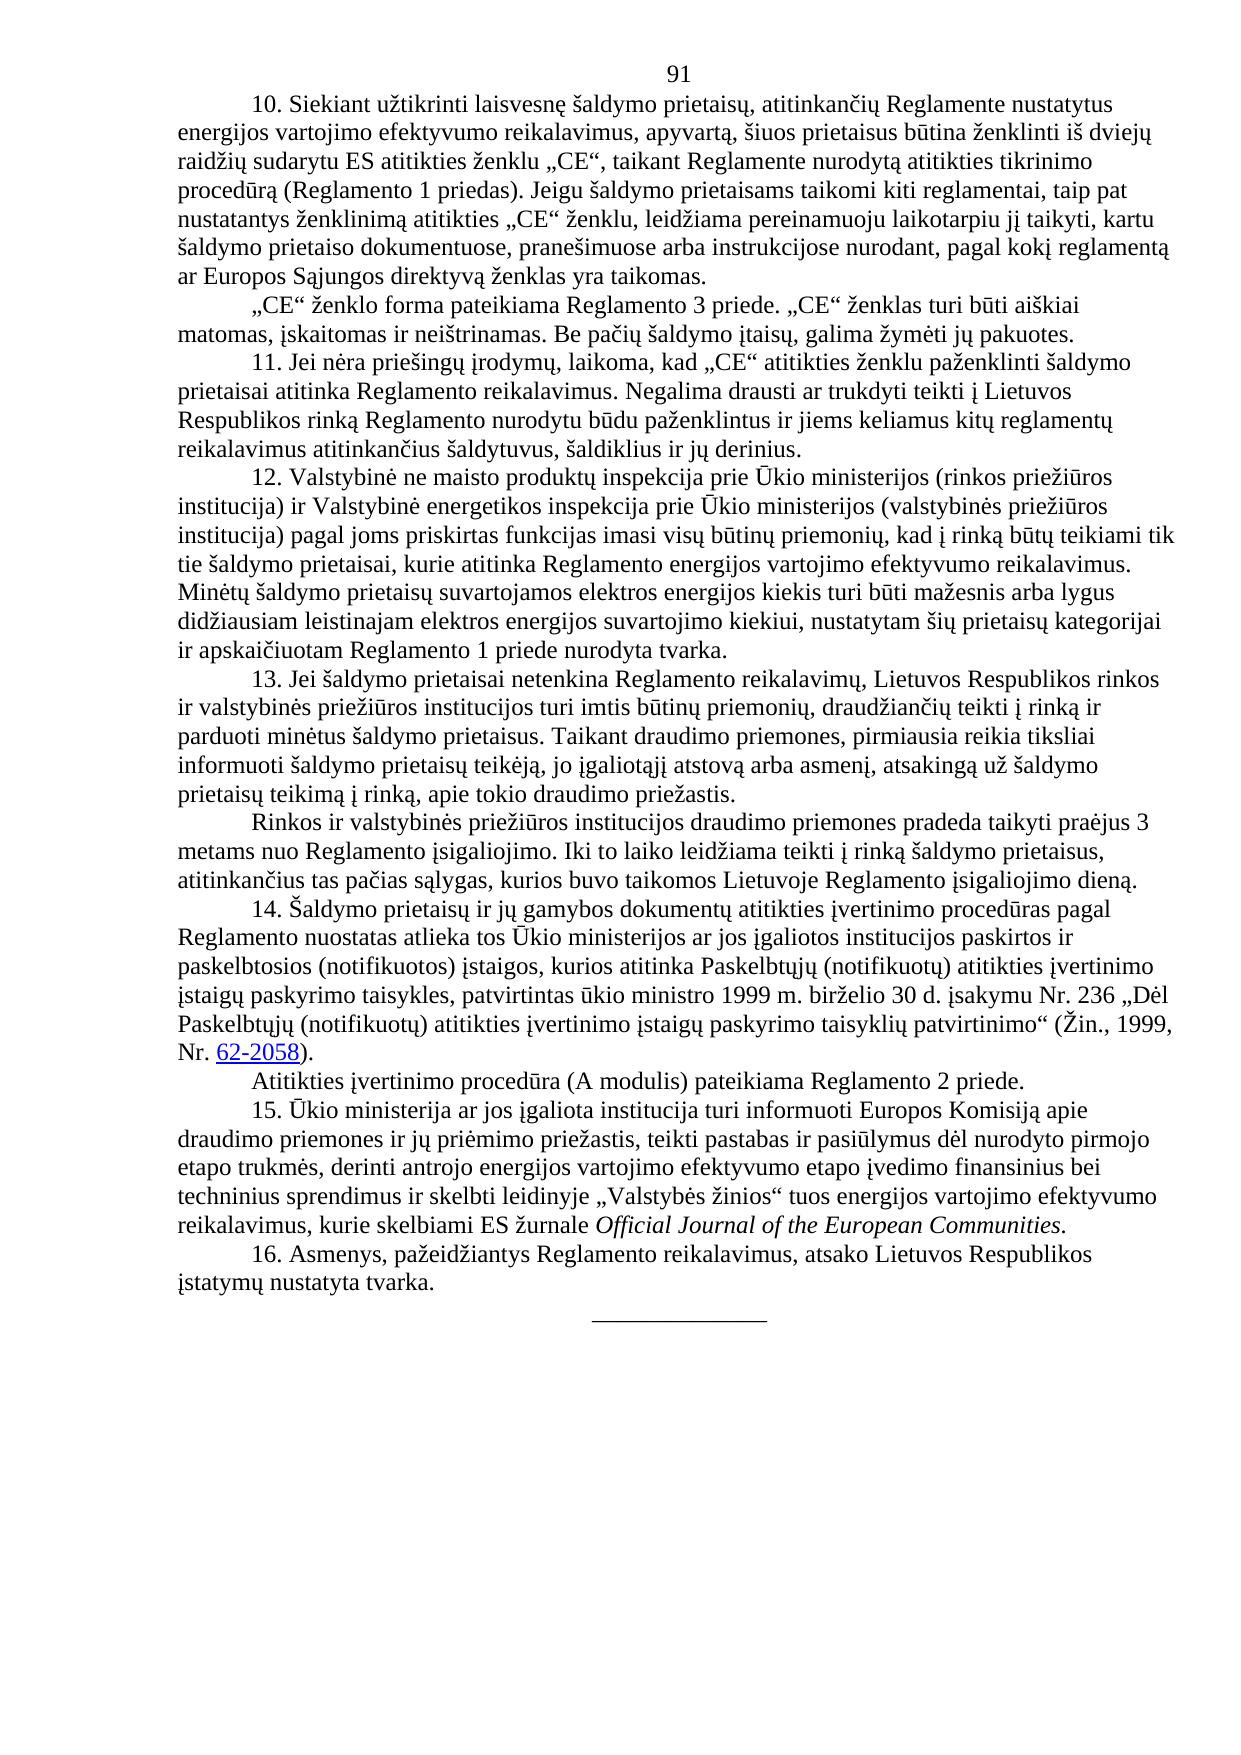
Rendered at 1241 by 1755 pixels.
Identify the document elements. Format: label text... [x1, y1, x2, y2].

text 12. Valstybinė ne maisto produktų inspekcija prie Ūkio ministerijos (rinkos priežiūros institucija) ir Valstybinė energetikos inspekcija prie Ūkio ministerijos (valstybinės priežiūros institucija) pagal joms priskirtas funkcijas imasi visų būtinų priemonių, kad į rinką būtų teikiami tik tie šaldymo prietaisai, kurie atitinka Reglamento energijos vartojimo efektyvumo reikalavimus. Minėtų šaldymo prietaisų suvartojamos elektros energijos kiekis turi būti mažesnis arba lygus didžiausiam leistinajam elektros energijos suvartojimo kiekiui, nustatytam šių prietaisų kategorijai ir apskaičiuotam Reglamento 1 priede nurodyta tvarka. [177, 462, 1181, 664]
text 11. Jei nėra priešingų įrodymų, laikoma, kad „CE“ atitikties ženklu paženklinti šaldymo prietaisai atitinka Reglamento reikalavimus. Negalima drausti ar trukdyti teikti į Lietuvos Respublikos rinką Reglamento nurodytu būdu paženklintus ir jiems keliamus kitų reglamentų reikalavimus atitinkančius šaldytuvus, šaldiklius ir jų derinius. [177, 347, 1181, 462]
text 13. Jei šaldymo prietaisai netenkina Reglamento reikalavimų, Lietuvos Respublikos rinkos ir valstybinės priežiūros institucijos turi imtis būtinų priemonių, draudžiančių teikti į rinką ir parduoti minėtus šaldymo prietaisus. Taikant draudimo priemones, pirmiausia reikia tiksliai informuoti šaldymo prietaisų teikėją, jo įgaliotąjį atstovą arba asmenį, atsakingą už šaldymo prietaisų teikimą į rinką, apie tokio draudimo priežastis. [177, 664, 1181, 807]
text 15. Ūkio ministerija ar jos įgaliota institucija turi informuoti Europos Komisiją apie draudimo priemones ir jų priėmimo priežastis, teikti pastabas ir pasiūlymus dėl nurodyto pirmojo etapo trukmės, derinti antrojo energijos vartojimo efektyvumo etapo įvedimo finansinius bei techninius sprendimus ir skelbti leidinyje „Valstybės žinios“ tuos energijos vartojimo efektyvumo reikalavimus, kurie skelbiami ES žurnale Official Journal of the European Communities. [177, 1095, 1181, 1239]
text Rinkos ir valstybinės priežiūros institucijos draudimo priemones pradeda taikyti praėjus 3 metams nuo Reglamento įsigaliojimo. Iki to laiko leidžiama teikti į rinką šaldymo prietaisus, atitinkančius tas pačias sąlygas, kurios buvo taikomos Lietuvoje Reglamento įsigaliojimo dieną. [177, 807, 1181, 894]
text Atitikties įvertinimo procedūra (A modulis) pateikiama Reglamento 2 priede. [177, 1066, 1181, 1095]
text 14. Šaldymo prietaisų ir jų gamybos dokumentų atitikties įvertinimo procedūras pagal Reglamento nuostatas atlieka tos Ūkio ministerijos ar jos įgaliotos institucijos paskirtos ir paskelbtosios (notifikuotos) įstaigos, kurios atitinka Paskelbtųjų (notifikuotų) atitikties įvertinimo įstaigų paskyrimo taisykles, patvirtintas ūkio ministro 1999 m. birželio 30 d. įsakymu Nr. 236 „Dėl Paskelbtųjų (notifikuotų) atitikties įvertinimo įstaigų paskyrimo taisyklių patvirtinimo“ (Žin., 1999, Nr. 62-2058). [177, 894, 1181, 1066]
text 16. Asmenys, pažeidžiantys Reglamento reikalavimus, atsako Lietuvos Respublikos įstatymų nustatyta tvarka. [177, 1239, 1181, 1296]
text „CE“ ženklo forma pateikiama Reglamento 3 priede. „CE“ ženklas turi būti aiškiai matomas, įskaitomas ir neištrinamas. Be pačių šaldymo įtaisų, galima žymėti jų pakuotes. [177, 290, 1181, 347]
text ______________ [177, 1296, 1181, 1325]
text 10. Siekiant užtikrinti laisvesnę šaldymo prietaisų, atitinkančių Reglamente nustatytus energijos vartojimo efektyvumo reikalavimus, apyvartą, šiuos prietaisus būtina ženklinti iš dviejų raidžių sudarytu ES atitikties ženklu „CE“, taikant Reglamente nurodytą atitikties tikrinimo procedūrą (Reglamento 1 priedas). Jeigu šaldymo prietaisams taikomi kiti reglamentai, taip pat nustatantys ženklinimą atitikties „CE“ ženklu, leidžiama pereinamuoju laikotarpiu jį taikyti, kartu šaldymo prietaiso dokumentuose, pranešimuose arba instrukcijose nurodant, pagal kokį reglamentą ar Europos Sąjungos direktyvą ženklas yra taikomas. [177, 89, 1181, 290]
